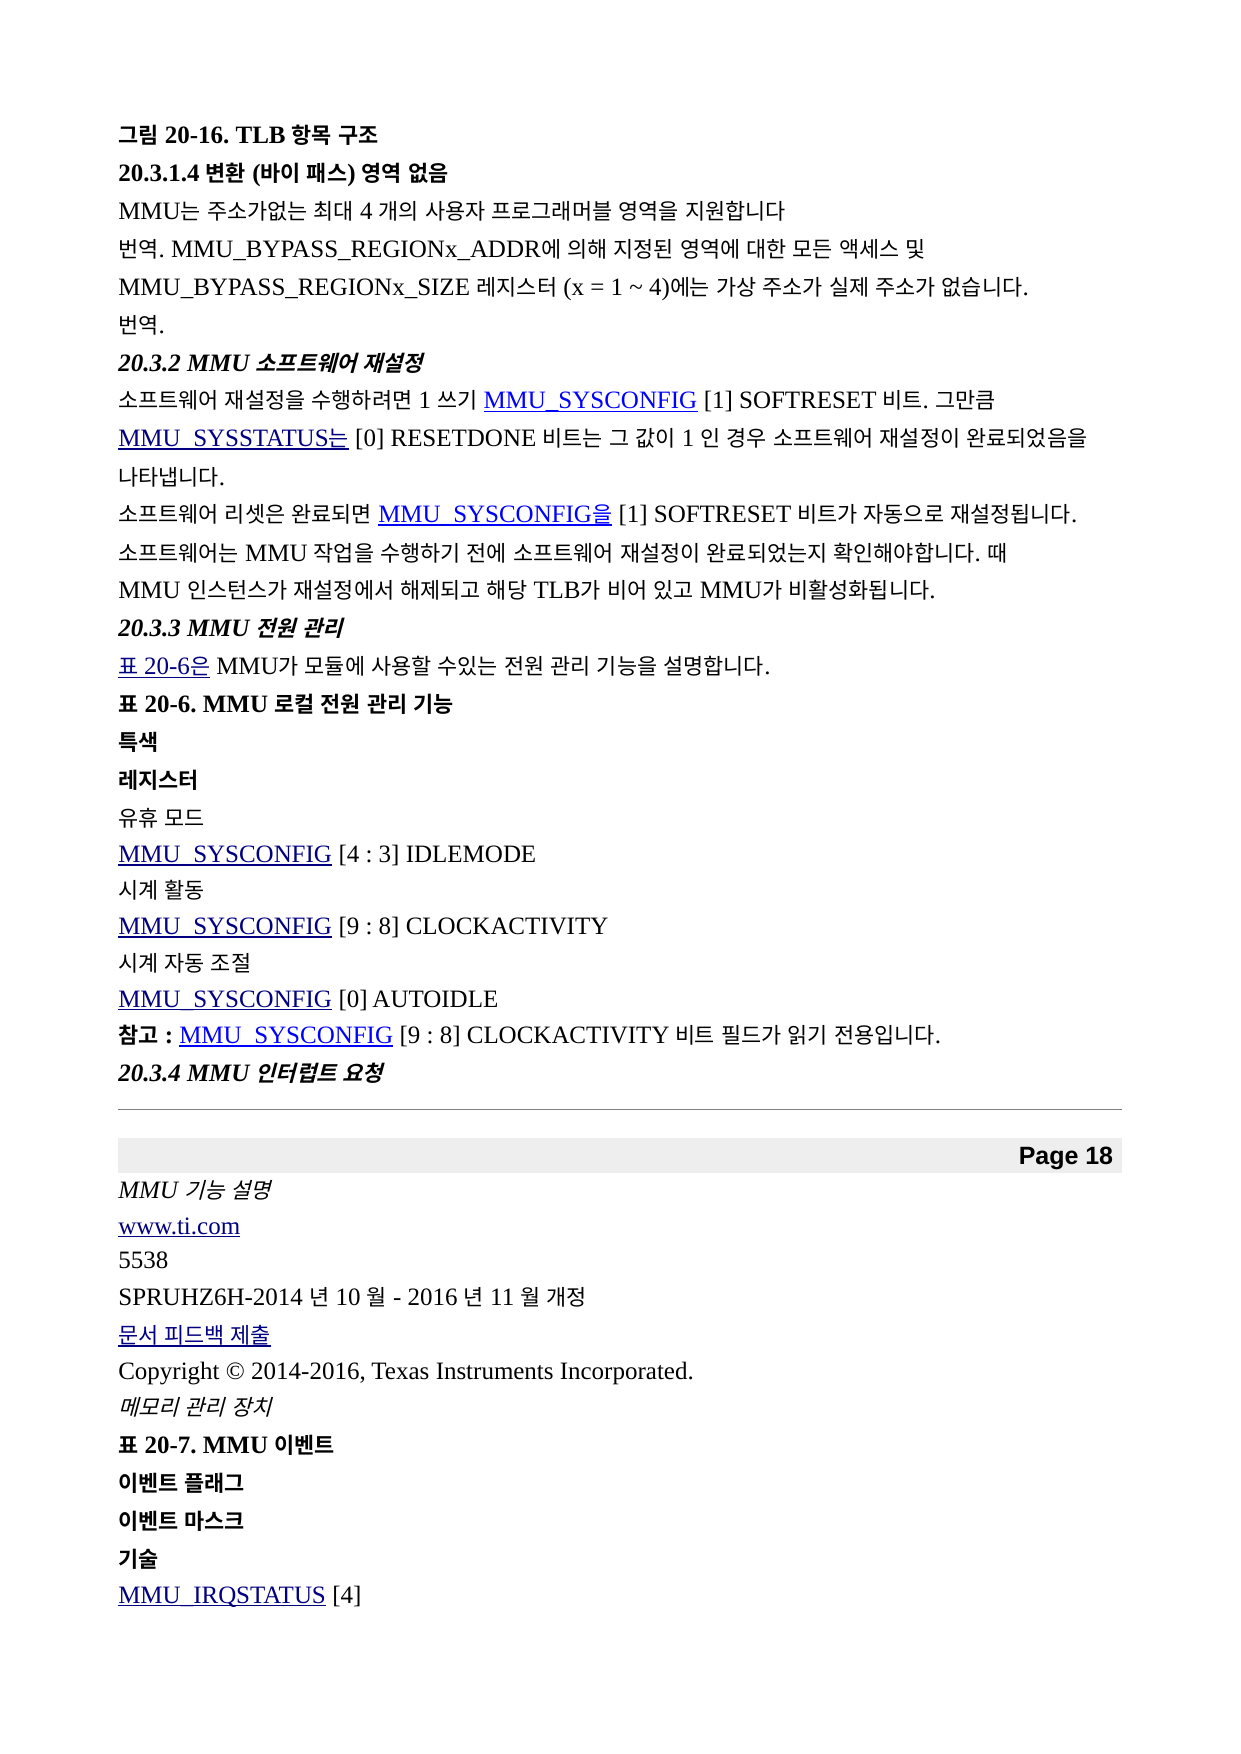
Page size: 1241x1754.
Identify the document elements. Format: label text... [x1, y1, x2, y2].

text 번역. MMU_BYPASS_REGIONx_ADDR에 의해 지정된 영역에 대한 모든 액세스 및 [118, 232, 1122, 263]
text 기술 [118, 1542, 1122, 1574]
text 특색 [118, 725, 1122, 757]
text SPRUHZ6H-2014 년 10 월 - 2016 년 11 월 개정 [118, 1280, 1122, 1312]
text MMU_SYSSTATUS는 [0] RESETDONE 비트는 그 값이 1 인 경우 소프트웨어 재설정이 완료되었음을 나타냅니다. [118, 421, 1122, 491]
text 문서 피드백 제출 [118, 1318, 1122, 1349]
text MMU_SYSCONFIG [9 : 8] CLOCKACTIVITY [118, 911, 1122, 940]
text MMU_SYSCONFIG [0] AUTOIDLE [118, 984, 1122, 1013]
text 소프트웨어는 MMU 작업을 수행하기 전에 소프트웨어 재설정이 완료되었는지 확인해야합니다. 때 [118, 536, 1122, 567]
text 시계 활동 [118, 873, 1122, 905]
text 시계 자동 조절 [118, 946, 1122, 978]
text 소프트웨어 재설정을 수행하려면 1 쓰기 MMU_SYSCONFIG [1] SOFTRESET 비트. 그만큼 [118, 383, 1122, 415]
text 소프트웨어 리셋은 완료되면 MMU_SYSCONFIG을 [1] SOFTRESET 비트가 자동으로 재설정됩니다. [118, 497, 1122, 529]
text 메모리 관리 장치 [118, 1390, 1122, 1422]
text www.ti.com [118, 1211, 1122, 1240]
text 레지스터 [118, 763, 1122, 795]
text MMU 기능 설명 [118, 1173, 1122, 1205]
text MMU_IRQSTATUS [4] [118, 1580, 1122, 1609]
text Copyright © 2014-2016, Texas Instruments Incorporated. [118, 1356, 1122, 1385]
text 참고 : MMU_SYSCONFIG [9 : 8] CLOCKACTIVITY 비트 필드가 읽기 전용입니다. [118, 1018, 1122, 1050]
text MMU 인스턴스가 재설정에서 해제되고 해당 TLB가 비어 있고 MMU가 비활성화됩니다. [118, 573, 1122, 605]
text 이벤트 마스크 [118, 1504, 1122, 1536]
text 유휴 모드 [118, 801, 1122, 833]
text 표 20-6. MMU 로컬 전원 관리 기능 [118, 687, 1122, 719]
table_header Page 18 [118, 1138, 1122, 1173]
text 번역. [118, 308, 1122, 339]
text MMU_SYSCONFIG [4 : 3] IDLEMODE [118, 839, 1122, 868]
text MMU는 주소가없는 최대 4 개의 사용자 프로그래머블 영역을 지원합니다 [118, 194, 1122, 226]
text 20.3.4 MMU 인터럽트 요청 [118, 1056, 1122, 1088]
text 이벤트 플래그 [118, 1466, 1122, 1498]
text 20.3.1.4 변환 (바이 패스) 영역 없음 [118, 156, 1122, 188]
text 20.3.2 MMU 소프트웨어 재설정 [118, 346, 1122, 377]
text 5538 [118, 1245, 1122, 1274]
text 20.3.3 MMU 전원 관리 [118, 611, 1122, 643]
text 그림 20-16. TLB 항목 구조 [118, 118, 1122, 150]
text 표 20-6은 MMU가 모듈에 사용할 수있는 전원 관리 기능을 설명합니다. [118, 649, 1122, 681]
text 표 20-7. MMU 이벤트 [118, 1428, 1122, 1460]
text MMU_BYPASS_REGIONx_SIZE 레지스터 (x = 1 ~ 4)에는 가상 주소가 실제 주소가 없습니다. [118, 270, 1122, 301]
